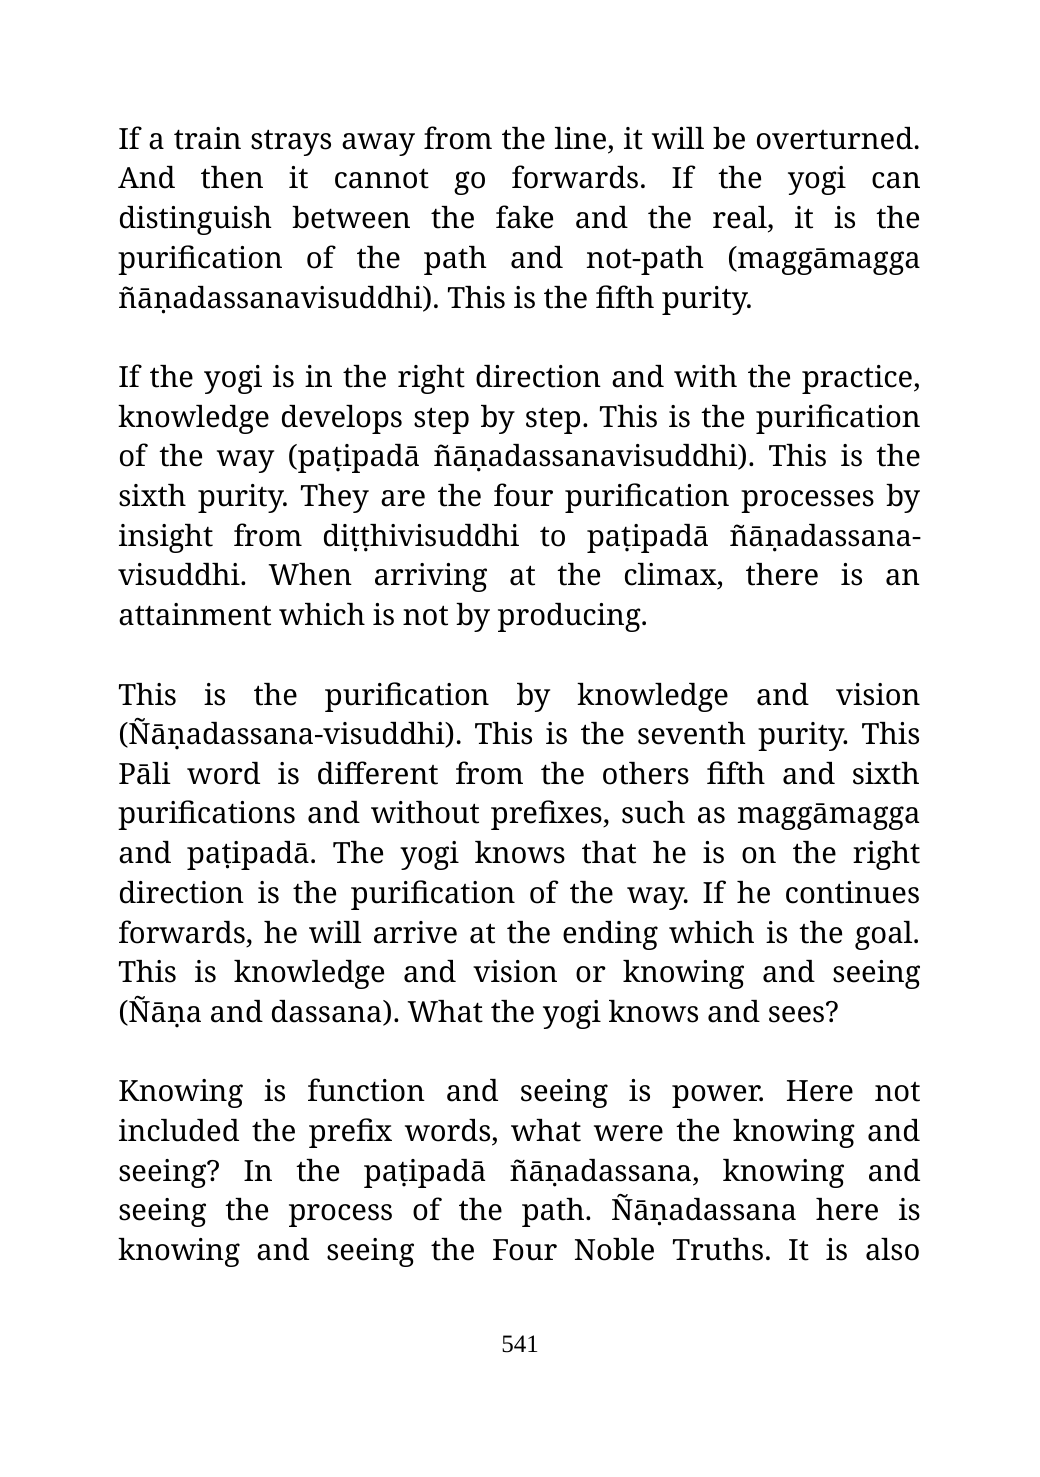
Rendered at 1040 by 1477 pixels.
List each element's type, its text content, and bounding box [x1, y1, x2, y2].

text If a train strays away from the line, it will be overturned. And then it cannot go forwards. If the yogi can distinguish between the fake and the real, it is the purification of the path and not-path (maggāmagga ñāṇadassanavisuddhi). This is the fifth purity. If the yogi is in the right direction and with the practice, knowledge develops step by step. This is the purification of the way (paṭipadā ñāṇadassanavisuddhi). This is the sixth purity. They are the four purification processes by insight from diṭṭhivisuddhi to paṭipadā ñāṇadassana-visuddhi. When arriving at the climax, there is an attainment which is not by producing. This is the purification by knowledge and vision (Ñāṇadassana-visuddhi). This is the seventh purity. This Pāli word is different from the others fifth and sixth purifications and without prefixes, such as maggāmagga and paṭipadā. The yogi knows that he is on the right direction is the purification of the way. If he continues forwards, he will arrive at the ending which is the goal. This is knowledge and vision or knowing and seeing (Ñāṇa and dassana). What the yogi knows and sees? Knowing is function and seeing is power. Here not included the prefix words, what were the knowing and seeing? In the paṭipadā ñāṇadassana, knowing and seeing the process of the path. Ñāṇadassana here is knowing and seeing the Four Noble Truths. It is also [118, 118, 922, 1269]
